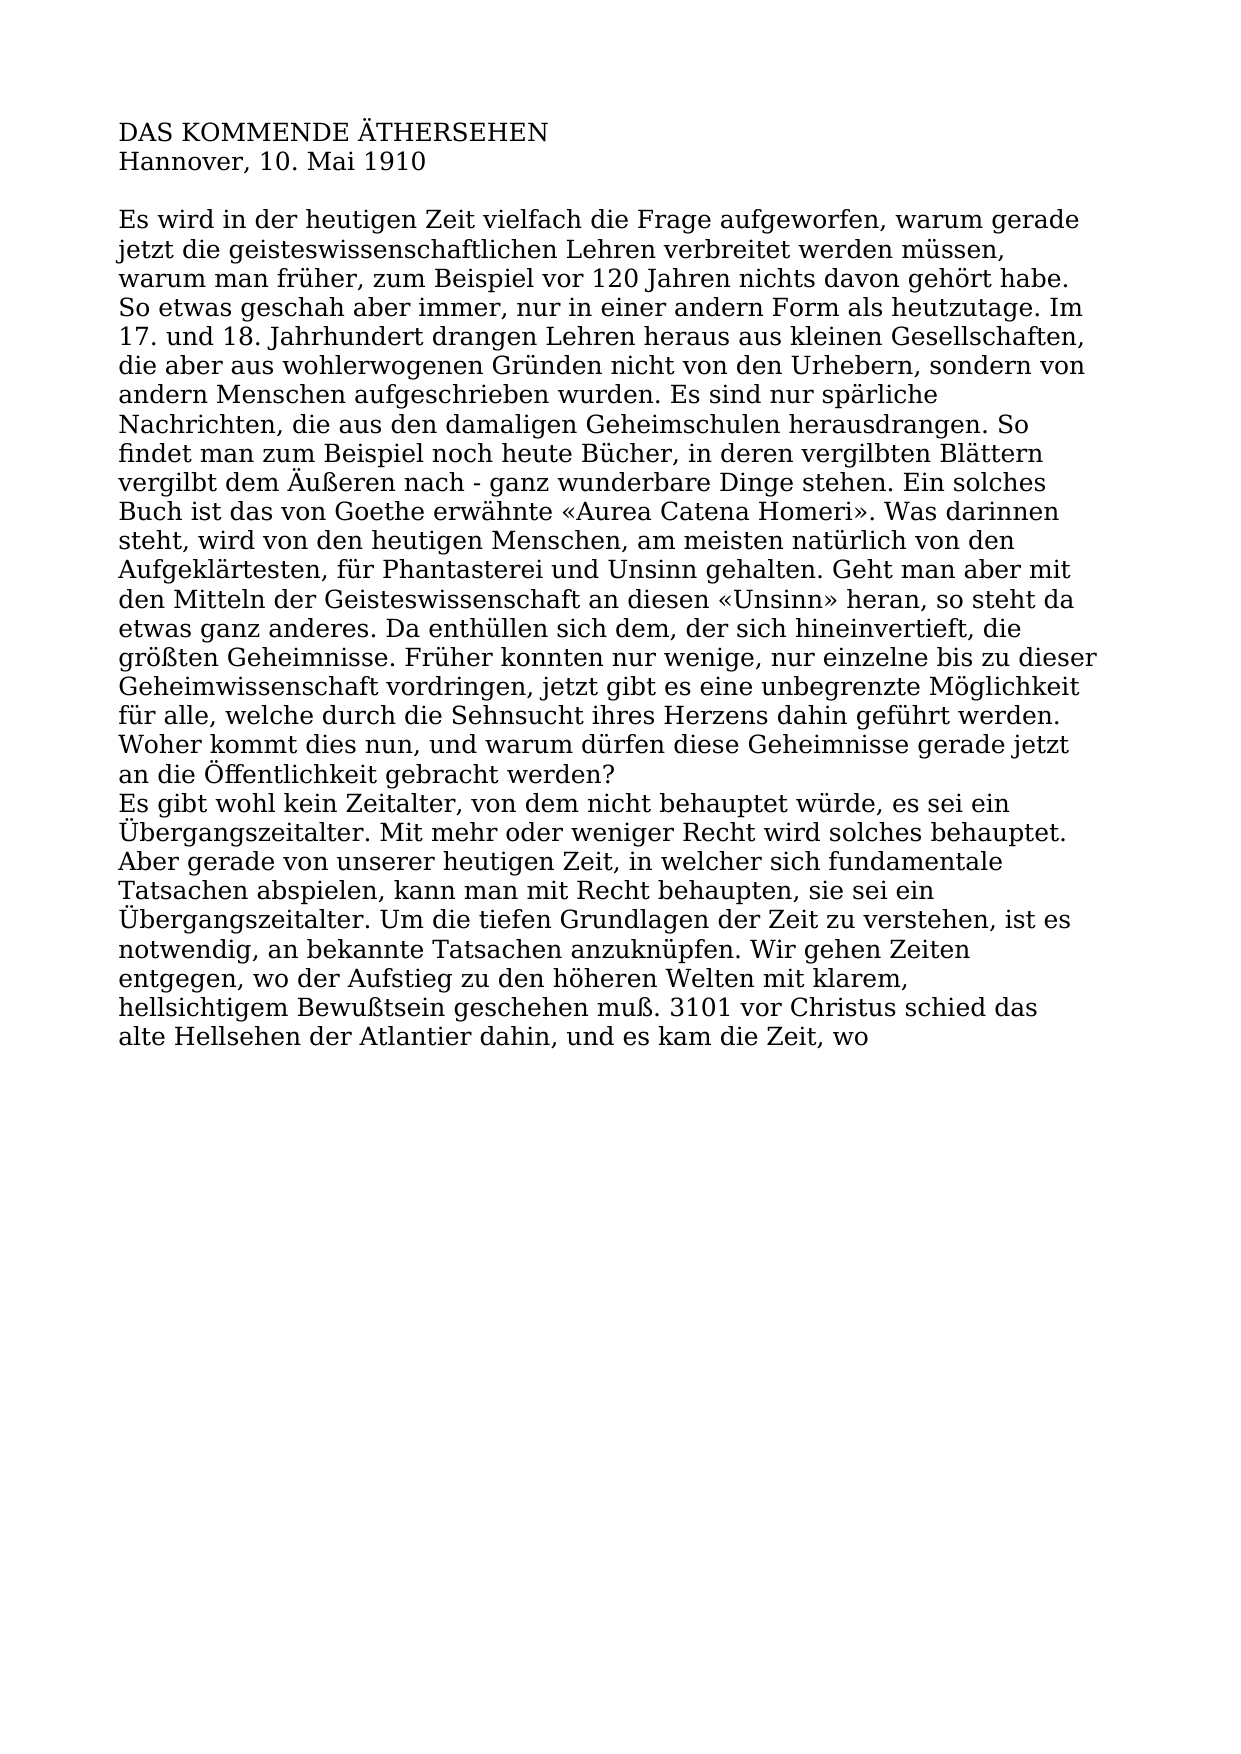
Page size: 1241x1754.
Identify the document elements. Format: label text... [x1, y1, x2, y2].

text warum man früher, zum Beispiel vor 120 Jahren nichts davon gehört habe. [118, 264, 1122, 293]
text notwendig, an bekannte Tatsachen anzuknüpfen. Wir gehen Zeiten [118, 935, 1122, 964]
text entgegen, wo der Aufstieg zu den höheren Welten mit klarem, [118, 964, 1122, 993]
text die aber aus wohlerwogenen Gründen nicht von den Urhebern, sondern von [118, 351, 1122, 381]
text findet man zum Beispiel noch heute Bücher, in deren vergilbten Blättern vergilbt dem Äußeren nach - ganz wunderbare Dinge stehen. Ein solches [118, 439, 1122, 497]
text Aufgeklärtesten, für Phantasterei und Unsinn gehalten. Geht man aber mit [118, 556, 1122, 585]
text an die Öffentlichkeit gebracht werden? [118, 760, 1122, 789]
text Nachrichten, die aus den damaligen Geheimschulen herausdrangen. So [118, 410, 1122, 439]
text Geheimwissenschaft vordringen, jetzt gibt es eine unbegrenzte Möglichkeit [118, 672, 1122, 701]
text hellsichtigem Bewußtsein geschehen muß. 3101 vor Christus schied das [118, 993, 1122, 1022]
text Es wird in der heutigen Zeit vielfach die Frage aufgeworfen, warum gerade [118, 206, 1122, 235]
text Hannover, 10. Mai 1910 [118, 147, 1122, 176]
text Übergangszeitalter. Mit mehr oder weniger Recht wird solches behauptet. [118, 818, 1122, 847]
text andern Menschen aufgeschrieben wurden. Es sind nur spärliche [118, 381, 1122, 410]
text alte Hellsehen der Atlantier dahin, und es kam die Zeit, wo [118, 1022, 1122, 1051]
text größten Geheimnisse. Früher konnten nur wenige, nur einzelne bis zu dieser [118, 643, 1122, 672]
text Aber gerade von unserer heutigen Zeit, in welcher sich fundamentale [118, 847, 1122, 876]
text für alle, welche durch die Sehnsucht ihres Herzens dahin geführt werden. [118, 701, 1122, 731]
text Woher kommt dies nun, und warum dürfen diese Geheimnisse gerade jetzt [118, 731, 1122, 760]
text steht, wird von den heutigen Menschen, am meisten natürlich von den [118, 526, 1122, 556]
text So etwas geschah aber immer, nur in einer andern Form als heutzutage. Im [118, 293, 1122, 322]
text den Mitteln der Geisteswissenschaft an diesen «Unsinn» heran, so steht da [118, 585, 1122, 614]
text 17. und 18. Jahrhundert drangen Lehren heraus aus kleinen Gesellschaften, [118, 322, 1122, 351]
text etwas ganz anderes. Da enthüllen sich dem, der sich hineinvertieft, die [118, 614, 1122, 643]
text Es gibt wohl kein Zeitalter, von dem nicht behauptet würde, es sei ein [118, 789, 1122, 818]
text Übergangszeitalter. Um die tiefen Grundlagen der Zeit zu verstehen, ist es [118, 906, 1122, 935]
text DAS KOMMENDE ÄTHERSEHEN [118, 118, 1122, 147]
text Buch ist das von Goethe erwähnte «Aurea Catena Homeri». Was darinnen [118, 497, 1122, 526]
text jetzt die geisteswissenschaftlichen Lehren verbreitet werden müssen, [118, 235, 1122, 264]
text Tatsachen abspielen, kann man mit Recht behaupten, sie sei ein [118, 876, 1122, 906]
